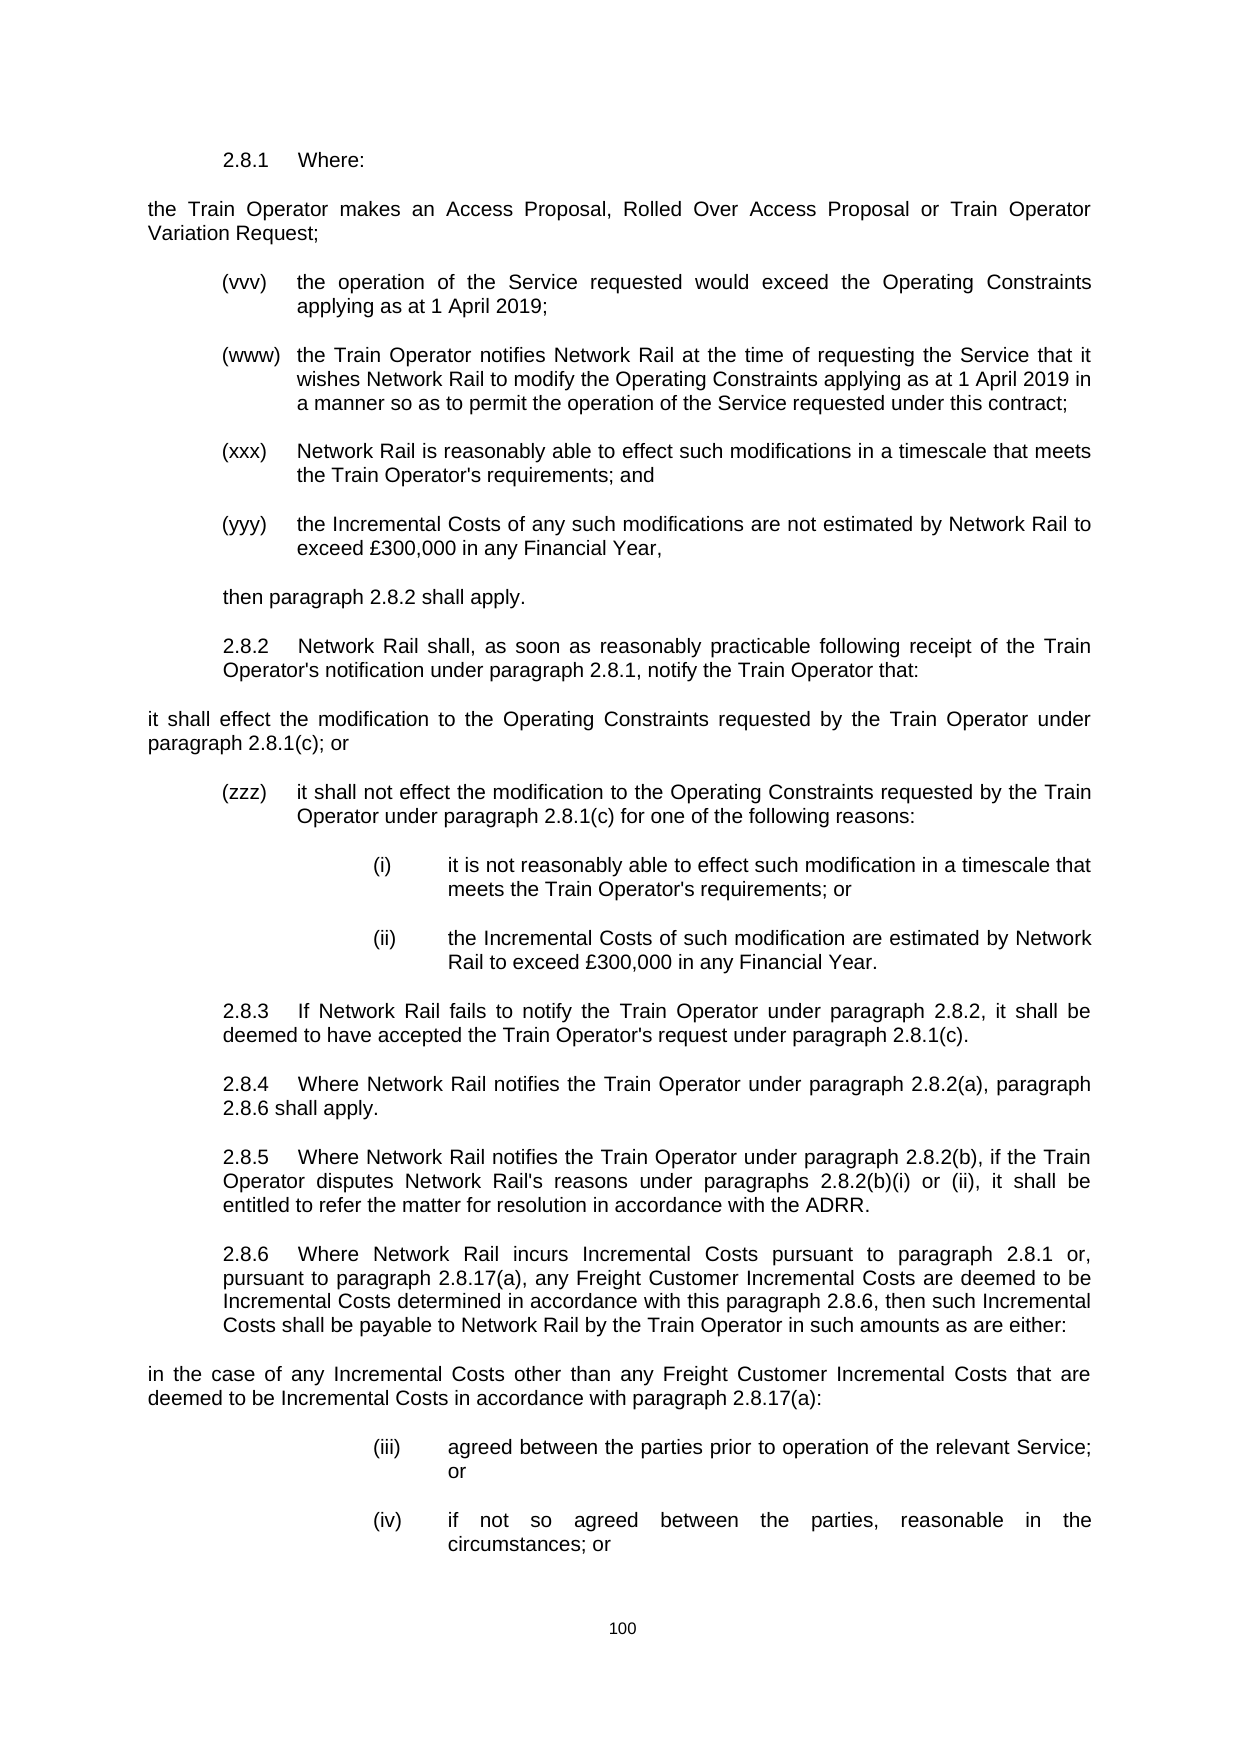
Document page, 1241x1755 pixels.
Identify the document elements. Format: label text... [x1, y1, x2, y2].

subtitle agreed between the parties prior to operation of the relevant Service; or [373, 1435, 1093, 1483]
subtitle the Incremental Costs of such modification are estimated by Network Rail to exceed £300,000 in any Financial Year. [373, 926, 1093, 974]
subtitle it shall effect the modification to the Operating Constraints requested by the Train Operator under paragraph 2.8.1(c); or [148, 707, 1093, 755]
subtitle the Train Operator notifies Network Rail at the time of requesting the Service that it wishes Network Rail to modify the Operating Constraints applying as at 1 April 2019 in a manner so as to permit the operation of the Service requested under this contract; [222, 342, 1093, 414]
list Where Network Rail notifies the Train Operator under paragraph 2.8.2(b), if the Train Operator disputes Network Rail's reasons under paragraphs 2.8.2(b)(i) or (ii), it shall be entitled to refer the matter for resolution in accordance with the ADRR. [223, 1144, 1093, 1216]
subtitle the Incremental Costs of any such modifications are not estimated by Network Rail to exceed £300,000 in any Financial Year, [222, 512, 1093, 560]
list Network Rail shall, as soon as reasonably practicable following receipt of the Train Operator's notification under paragraph 2.8.1, notify the Train Operator that: [223, 634, 1093, 682]
subtitle Network Rail is reasonably able to effect such modifications in a timescale that meets the Train Operator's requirements; and [222, 439, 1093, 487]
subtitle the Train Operator makes an Access Proposal, Rolled Over Access Proposal or Train Operator Variation Request; [148, 197, 1093, 244]
subtitle in the case of any Incremental Costs other than any Freight Customer Incremental Costs that are deemed to be Incremental Costs in accordance with paragraph 2.8.17(a): [148, 1362, 1093, 1410]
subtitle if not so agreed between the parties, reasonable in the circumstances; or [373, 1508, 1093, 1556]
subtitle it is not reasonably able to effect such modification in a timescale that meets the Train Operator's requirements; or [373, 853, 1093, 901]
subtitle it shall not effect the modification to the Operating Constraints requested by the Train Operator under paragraph 2.8.1(c) for one of the following reasons: [222, 780, 1093, 828]
list Where Network Rail notifies the Train Operator under paragraph 2.8.2(a), paragraph 2.8.6 shall apply. [223, 1072, 1093, 1119]
text then paragraph 2.8.2 shall apply. [223, 585, 1093, 609]
list If Network Rail fails to notify the Train Operator under paragraph 2.8.2, it shall be deemed to have accepted the Train Operator's request under paragraph 2.8.1(c). [223, 999, 1093, 1047]
list Where: [223, 148, 1093, 172]
list Where Network Rail incurs Incremental Costs pursuant to paragraph 2.8.1 or, pursuant to paragraph 2.8.17(a), any Freight Customer Incremental Costs are deemed to be Incremental Costs determined in accordance with this paragraph 2.8.6, then such Incremental Costs shall be payable to Network Rail by the Train Operator in such amounts as are either: [223, 1241, 1093, 1337]
subtitle the operation of the Service requested would exceed the Operating Constraints applying as at 1 April 2019; [222, 269, 1093, 317]
